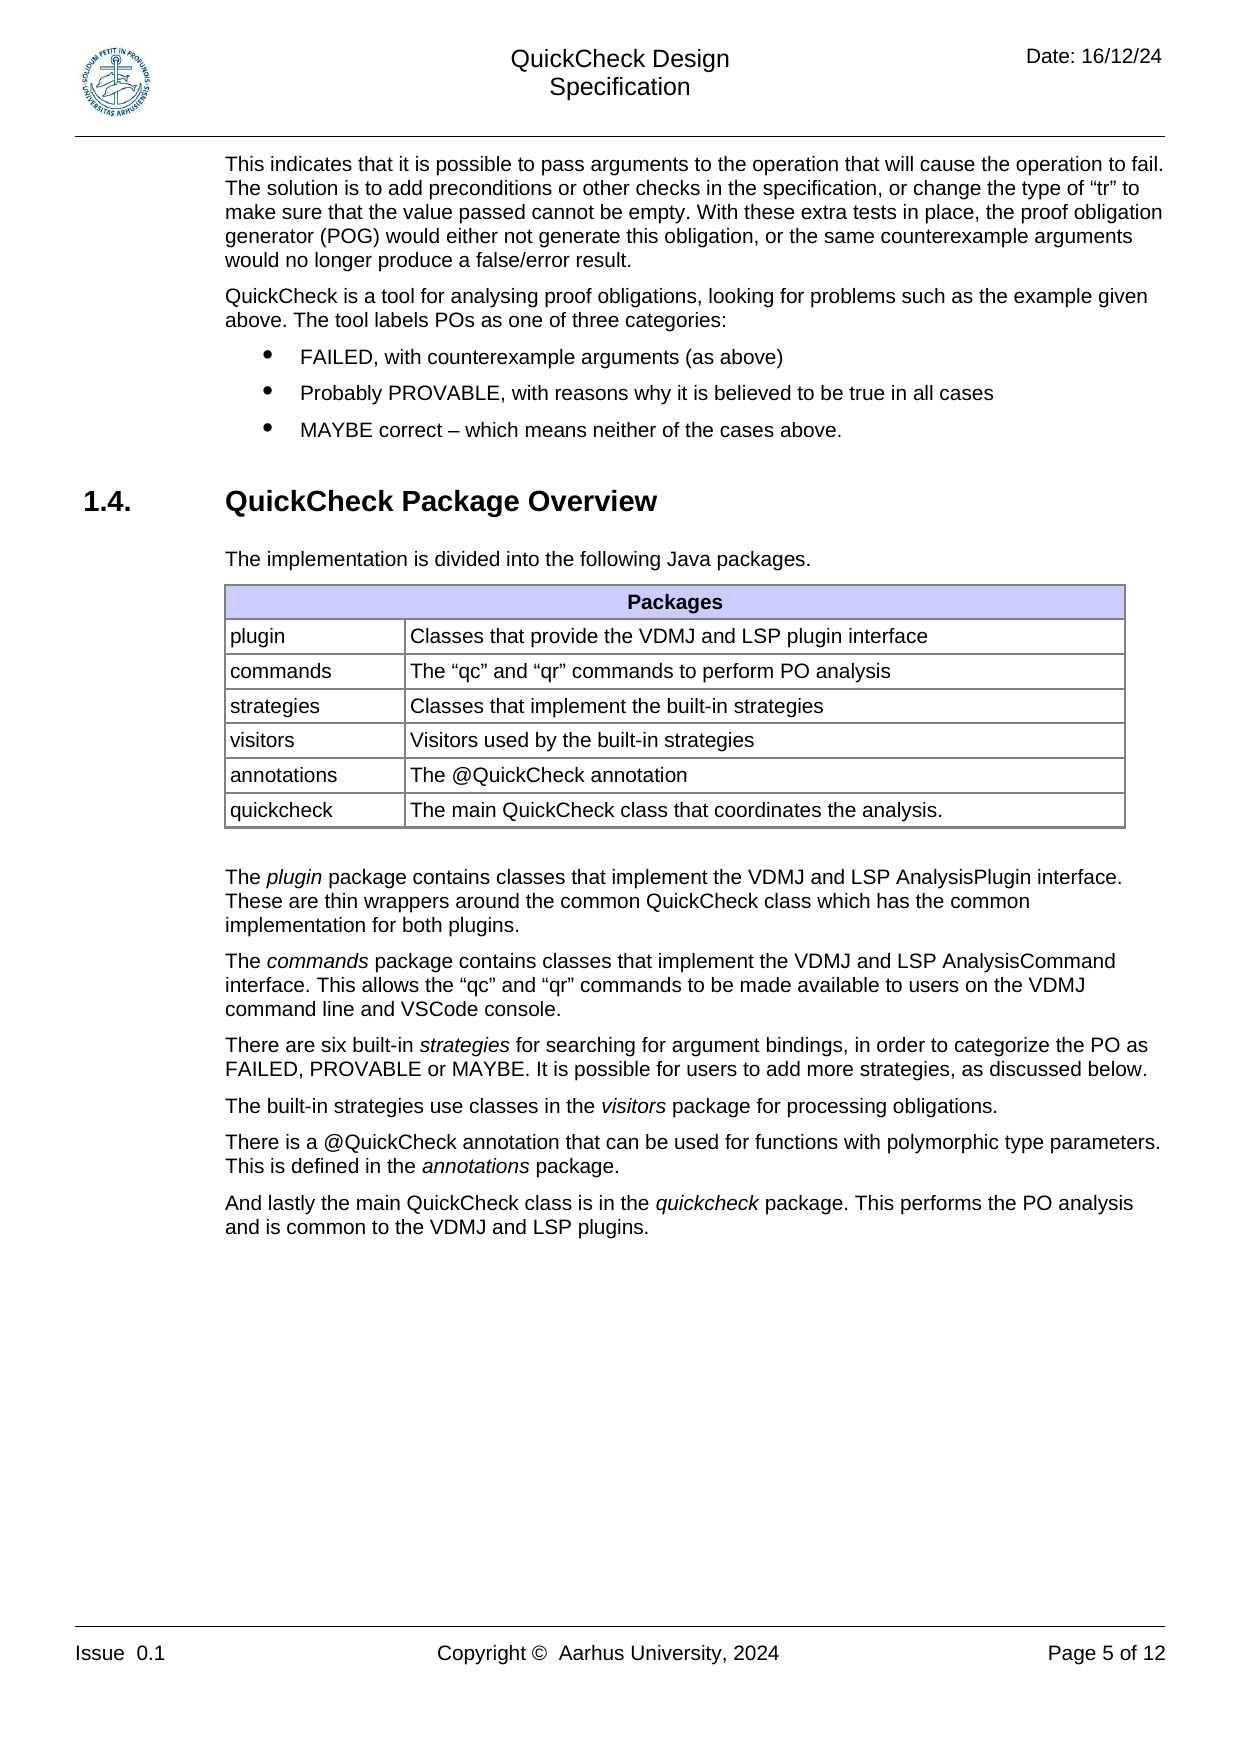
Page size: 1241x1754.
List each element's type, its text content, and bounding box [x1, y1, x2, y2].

text QuickCheck is a tool for analysing proof obligations, looking for problems such as the example given above. The tool labels POs as one of three categories: [225, 285, 1165, 333]
table_cell strategies [226, 690, 404, 722]
text There are six built-in strategies for searching for argument bindings, in order to categorize the PO as FAILED, PROVABLE or MAYBE. It is possible for users to add more strategies, as discussed below. [225, 1034, 1165, 1082]
text The plugin package contains classes that implement the VDMJ and LSP AnalysisPlugin interface. These are thin wrappers around the common QuickCheck class which has the common implementation for both plugins. [225, 865, 1165, 937]
table_cell The “qc” and “qr” commands to perform PO analysis [406, 655, 1124, 688]
subtitle QuickCheck Package Overview [75, 484, 1165, 517]
text This indicates that it is possible to pass arguments to the operation that will cause the operation to fail. The solution is to add preconditions or other checks in the specification, or change the type of “tr” to make sure that the value passed cannot be empty. With these extra tests in place, the proof obligation generator (POG) would either not generate this obligation, or the same counterexample arguments would no longer produce a false/error result. [225, 152, 1165, 272]
list MAYBE correct – which means neither of the cases above. [262, 418, 1165, 442]
table_cell plugin [226, 620, 404, 653]
table_cell The main QuickCheck class that coordinates the analysis. [406, 794, 1124, 826]
table_cell Classes that implement the built-in strategies [406, 690, 1124, 722]
table_cell commands [226, 655, 404, 688]
table_cell annotations [226, 759, 404, 792]
table_header Packages [226, 586, 1124, 618]
text The built-in strategies use classes in the visitors package for processing obligations. [225, 1094, 1165, 1118]
table_cell The @QuickCheck annotation [406, 759, 1124, 792]
picture [78, 44, 153, 120]
text The implementation is divided into the following Java packages. [225, 547, 1165, 571]
table_cell quickcheck [226, 794, 404, 826]
list Probably PROVABLE, with reasons why it is believed to be true in all cases [262, 382, 1165, 406]
text And lastly the main QuickCheck class is in the quickcheck package. This performs the PO analysis and is common to the VDMJ and LSP plugins. [225, 1191, 1165, 1239]
text The commands package contains classes that implement the VDMJ and LSP AnalysisCommand interface. This allows the “qc” and “qr” commands to be made available to users on the VDMJ command line and VSCode console. [225, 949, 1165, 1021]
table_cell Visitors used by the built-in strategies [406, 724, 1124, 757]
table_cell visitors [226, 724, 404, 757]
table_cell Classes that provide the VDMJ and LSP plugin interface [406, 620, 1124, 653]
list FAILED, with counterexample arguments (as above) [262, 345, 1165, 369]
text There is a @QuickCheck annotation that can be used for functions with polymorphic type parameters. This is defined in the annotations package. [225, 1131, 1165, 1178]
